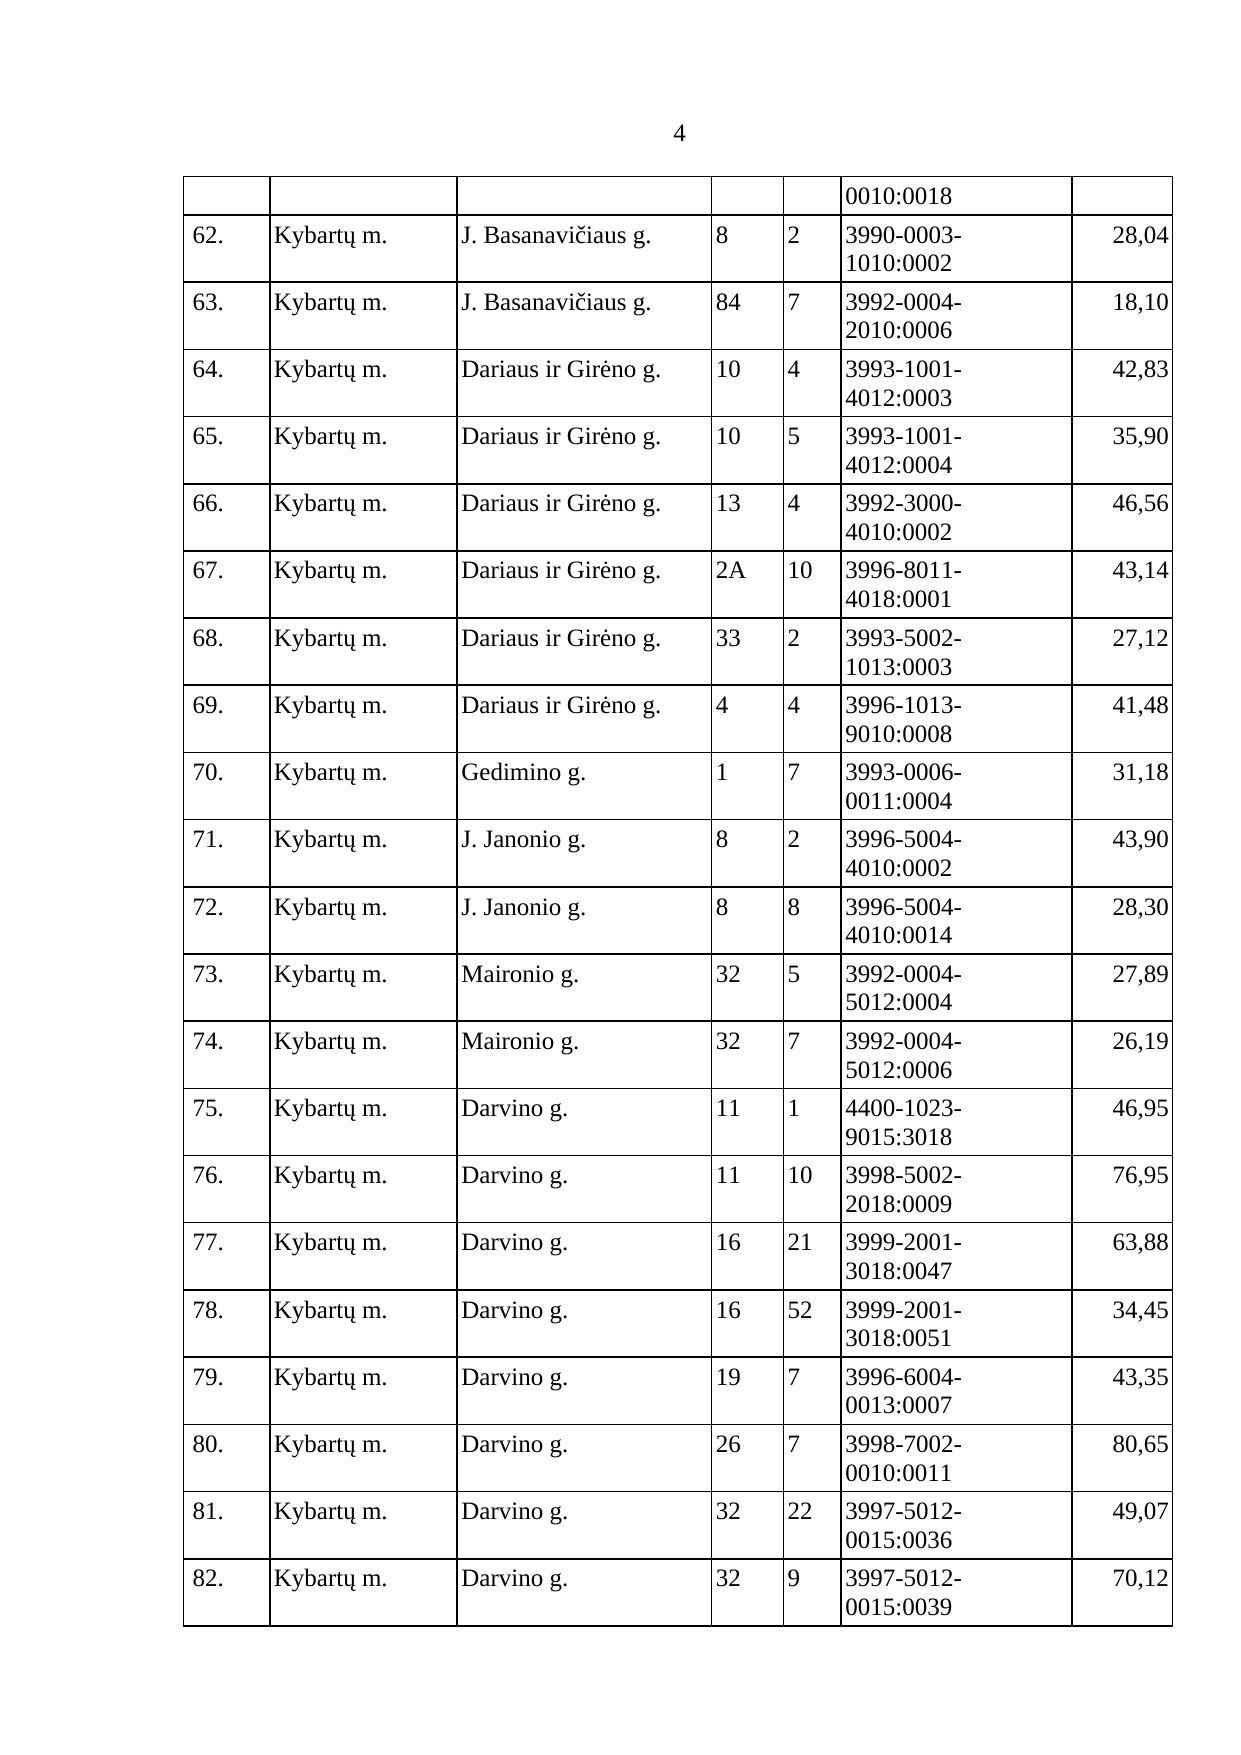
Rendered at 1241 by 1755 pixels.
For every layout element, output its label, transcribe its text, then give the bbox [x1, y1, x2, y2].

table_cell 31,18 [1073, 753, 1172, 819]
table_cell 4 [784, 485, 840, 550]
table_cell 3992-3000-4010:0002 [842, 485, 1071, 550]
table_cell 22 [784, 1492, 840, 1558]
table_cell J. Janonio g. [458, 888, 711, 953]
table_cell Kybartų m. [271, 485, 456, 550]
table_cell [1173, 819, 1177, 886]
table_cell 63. [184, 283, 269, 348]
table_cell Maironio g. [458, 955, 711, 1020]
table_cell Kybartų m. [271, 1560, 456, 1625]
table_cell 62. [184, 216, 269, 281]
table_cell [1173, 1558, 1177, 1625]
table_cell 3996-5004-4010:0014 [842, 888, 1071, 953]
table_cell 73. [184, 955, 269, 1020]
table_cell 71. [184, 820, 269, 886]
table_cell Kybartų m. [271, 619, 456, 684]
table_cell 11 [712, 1089, 783, 1155]
table_cell 28,30 [1073, 888, 1172, 953]
table_cell 1 [712, 753, 783, 819]
table_cell 3997-5012-0015:0036 [842, 1492, 1071, 1558]
table_cell 52 [784, 1291, 840, 1356]
table_cell 19 [712, 1358, 783, 1423]
table_cell 26,19 [1073, 1022, 1172, 1087]
table_cell 72. [184, 888, 269, 953]
table_cell Darvino g. [458, 1358, 711, 1423]
table_cell 32 [712, 1560, 783, 1625]
table_cell Darvino g. [458, 1425, 711, 1491]
table_cell 9 [784, 1560, 840, 1625]
table_cell 3992-0004-5012:0006 [842, 1022, 1071, 1087]
table_cell [1173, 416, 1177, 483]
table_cell 3996-1013-9010:0008 [842, 686, 1071, 752]
table_cell Kybartų m. [271, 283, 456, 348]
table_cell 28,04 [1073, 216, 1172, 281]
table_cell Kybartų m. [271, 955, 456, 1020]
table_cell 43,35 [1073, 1358, 1172, 1423]
table_cell 8 [784, 888, 840, 953]
table_cell Dariaus ir Girėno g. [458, 350, 711, 416]
table_cell Kybartų m. [271, 1492, 456, 1558]
table_cell 76,95 [1073, 1156, 1172, 1222]
table_cell Kybartų m. [271, 1291, 456, 1356]
table_cell Darvino g. [458, 1492, 711, 1558]
table_cell [1173, 1020, 1177, 1087]
table_cell 80,65 [1073, 1425, 1172, 1491]
table_cell Darvino g. [458, 1560, 711, 1625]
table_cell [458, 177, 711, 214]
table_cell 4400-1023-9015:3018 [842, 1089, 1071, 1155]
table_cell [1173, 886, 1177, 953]
table_cell 3993-5002-1013:0003 [842, 619, 1071, 684]
table_cell J. Basanavičiaus g. [458, 216, 711, 281]
table_cell 8 [712, 216, 783, 281]
table_cell Darvino g. [458, 1156, 711, 1222]
table_cell 16 [712, 1291, 783, 1356]
table_cell 16 [712, 1223, 783, 1289]
table_cell Kybartų m. [271, 1156, 456, 1222]
table_cell 10 [712, 417, 783, 483]
table_cell 63,88 [1073, 1223, 1172, 1289]
table_cell 3996-5004-4010:0002 [842, 820, 1071, 886]
table_cell [271, 177, 456, 214]
table_cell 21 [784, 1223, 840, 1289]
table_cell Dariaus ir Girėno g. [458, 552, 711, 617]
table_cell Kybartų m. [271, 417, 456, 483]
table_cell 8 [712, 820, 783, 886]
table_cell 64. [184, 350, 269, 416]
table_cell [784, 177, 840, 214]
table_cell 69. [184, 686, 269, 752]
table_cell 82. [184, 1560, 269, 1625]
table_cell 42,83 [1073, 350, 1172, 416]
table_cell 5 [784, 417, 840, 483]
table_cell Kybartų m. [271, 216, 456, 281]
table_cell 32 [712, 1492, 783, 1558]
table_cell [1173, 1155, 1177, 1222]
table_cell [184, 177, 269, 214]
table_cell [1173, 617, 1177, 684]
table_cell 70. [184, 753, 269, 819]
table_cell J. Basanavičiaus g. [458, 283, 711, 348]
table_cell [1173, 1491, 1177, 1558]
table_cell [1173, 349, 1177, 416]
table_cell 26 [712, 1425, 783, 1491]
table_cell 2 [784, 619, 840, 684]
table_cell 5 [784, 955, 840, 1020]
table_cell Dariaus ir Girėno g. [458, 619, 711, 684]
table_cell 74. [184, 1022, 269, 1087]
table_cell 46,56 [1073, 485, 1172, 550]
table_cell 3992-0004-5012:0004 [842, 955, 1071, 1020]
table_cell 3993-1001-4012:0004 [842, 417, 1071, 483]
table_cell 3998-5002-2018:0009 [842, 1156, 1071, 1222]
table_cell 4 [712, 686, 783, 752]
table_cell 79. [184, 1358, 269, 1423]
table_cell 7 [784, 1022, 840, 1087]
table_cell 4 [784, 686, 840, 752]
table_cell Dariaus ir Girėno g. [458, 485, 711, 550]
table_cell [1173, 1088, 1177, 1155]
table_cell Kybartų m. [271, 1358, 456, 1423]
table_cell 2 [784, 216, 840, 281]
table_cell 33 [712, 619, 783, 684]
table_cell J. Janonio g. [458, 820, 711, 886]
table_cell 32 [712, 1022, 783, 1087]
table_cell 7 [784, 283, 840, 348]
table_cell [1173, 752, 1177, 819]
table_cell [1173, 550, 1177, 617]
table_cell 4 [784, 350, 840, 416]
table_cell 2 [784, 820, 840, 886]
table_cell 43,90 [1073, 820, 1172, 886]
table_cell 76. [184, 1156, 269, 1222]
table_cell 43,14 [1073, 552, 1172, 617]
table_cell 46,95 [1073, 1089, 1172, 1155]
table_cell 3993-1001-4012:0003 [842, 350, 1071, 416]
table_cell Gedimino g. [458, 753, 711, 819]
table_cell [1173, 1289, 1177, 1356]
table_cell Maironio g. [458, 1022, 711, 1087]
table_cell [712, 177, 783, 214]
table_cell 3996-8011-4018:0001 [842, 552, 1071, 617]
table_cell Kybartų m. [271, 1089, 456, 1155]
table_cell 49,07 [1073, 1492, 1172, 1558]
table_cell 1 [784, 1089, 840, 1155]
table_cell [1173, 684, 1177, 752]
table_cell [1173, 953, 1177, 1020]
table_cell Kybartų m. [271, 1425, 456, 1491]
table_cell 7 [784, 1358, 840, 1423]
table_cell 10 [712, 350, 783, 416]
table_cell 67. [184, 552, 269, 617]
table_cell [1173, 1222, 1177, 1289]
table_cell Kybartų m. [271, 552, 456, 617]
table_cell 32 [712, 955, 783, 1020]
table_cell [1173, 281, 1177, 348]
table_cell 10 [784, 552, 840, 617]
table_cell 3999-2001-3018:0047 [842, 1223, 1071, 1289]
table_cell Darvino g. [458, 1223, 711, 1289]
table_cell 3998-7002-0010:0011 [842, 1425, 1071, 1491]
table_cell 41,48 [1073, 686, 1172, 752]
table_cell Kybartų m. [271, 686, 456, 752]
table_cell 11 [712, 1156, 783, 1222]
table_cell 8 [712, 888, 783, 953]
table_cell 65. [184, 417, 269, 483]
table_cell 70,12 [1073, 1560, 1172, 1625]
table_cell 3996-6004-0013:0007 [842, 1358, 1071, 1423]
table_cell 0010:0018 [842, 177, 1071, 214]
table_cell Kybartų m. [271, 350, 456, 416]
table_cell 3990-0003-1010:0002 [842, 216, 1071, 281]
table_cell 84 [712, 283, 783, 348]
table_cell [1073, 177, 1172, 214]
table_cell Kybartų m. [271, 820, 456, 886]
table_cell [1173, 176, 1177, 214]
table_cell Darvino g. [458, 1089, 711, 1155]
table_cell 34,45 [1073, 1291, 1172, 1356]
table_cell 18,10 [1073, 283, 1172, 348]
table_cell 75. [184, 1089, 269, 1155]
table_cell 77. [184, 1223, 269, 1289]
table_cell Kybartų m. [271, 1022, 456, 1087]
table_cell 27,89 [1073, 955, 1172, 1020]
table_cell [1173, 214, 1177, 281]
table_cell Kybartų m. [271, 888, 456, 953]
table_cell Kybartų m. [271, 753, 456, 819]
table_cell 78. [184, 1291, 269, 1356]
table_cell 3999-2001-3018:0051 [842, 1291, 1071, 1356]
table_cell 2A [712, 552, 783, 617]
table_cell 68. [184, 619, 269, 684]
table_cell 7 [784, 753, 840, 819]
table_cell 3992-0004-2010:0006 [842, 283, 1071, 348]
table_cell 10 [784, 1156, 840, 1222]
table_cell 27,12 [1073, 619, 1172, 684]
table_cell [1173, 483, 1177, 550]
table_cell [1173, 1356, 1177, 1423]
table_cell 7 [784, 1425, 840, 1491]
table_cell Dariaus ir Girėno g. [458, 686, 711, 752]
table_cell 81. [184, 1492, 269, 1558]
table_cell 3993-0006-0011:0004 [842, 753, 1071, 819]
table_cell 80. [184, 1425, 269, 1491]
table_cell Darvino g. [458, 1291, 711, 1356]
table_cell 13 [712, 485, 783, 550]
table_cell 66. [184, 485, 269, 550]
table_cell Kybartų m. [271, 1223, 456, 1289]
table_cell 35,90 [1073, 417, 1172, 483]
table_cell 3997-5012-0015:0039 [842, 1560, 1071, 1625]
table_cell Dariaus ir Girėno g. [458, 417, 711, 483]
table_cell [1173, 1424, 1177, 1491]
